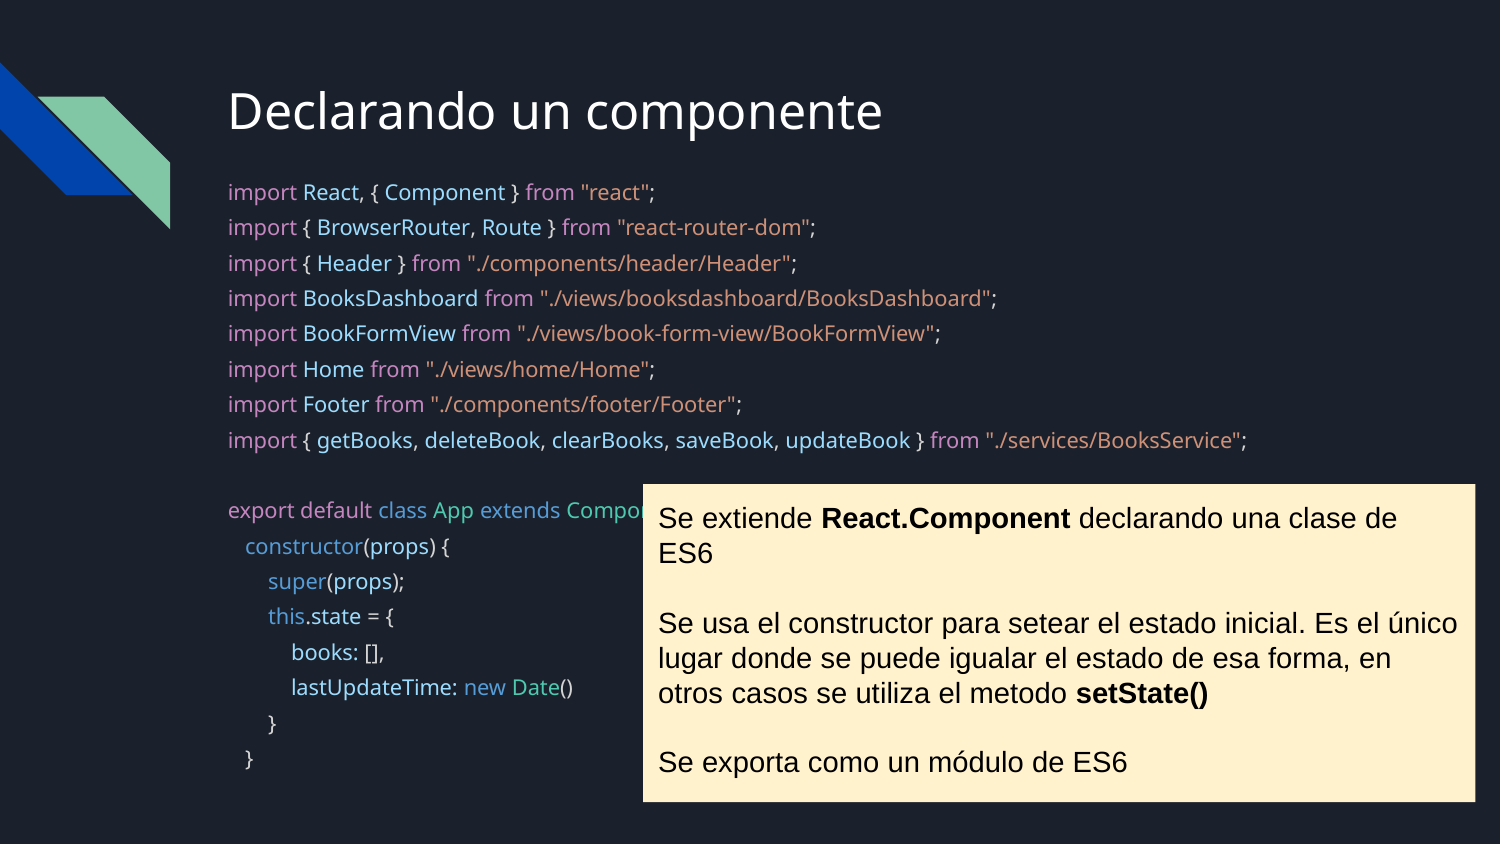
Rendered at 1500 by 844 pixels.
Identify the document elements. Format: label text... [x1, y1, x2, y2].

title Declarando un componente [212, 64, 1368, 154]
text_box Se extiende React.Component declarando una clase de ES6 Se usa el constructor para setear el estado inicial. Es el único lugar donde se puede igualar el estado de esa forma, en otros casos se utiliza el metodo setState() Se exporta como un módulo de ES6 [643, 484, 1476, 803]
list import React, { Component } from "react"; import { BrowserRouter, Route } from "react-router-dom"; import { Header } from "./components/header/Header"; import BooksDashboard from "./views/booksdashboard/BooksDashboard"; import BookFormView from "./views/book-form-view/BookFormView"; import Home from "./views/home/Home"; import Footer from "./components/footer/Footer"; import { getBooks, deleteBook, clearBooks, saveBook, updateBook } from "./services/BooksService"; export default class App extends Component { constructor(props) { super(props); this.state = { books: [], lastUpdateTime: new Date() } } [212, 154, 1368, 823]
